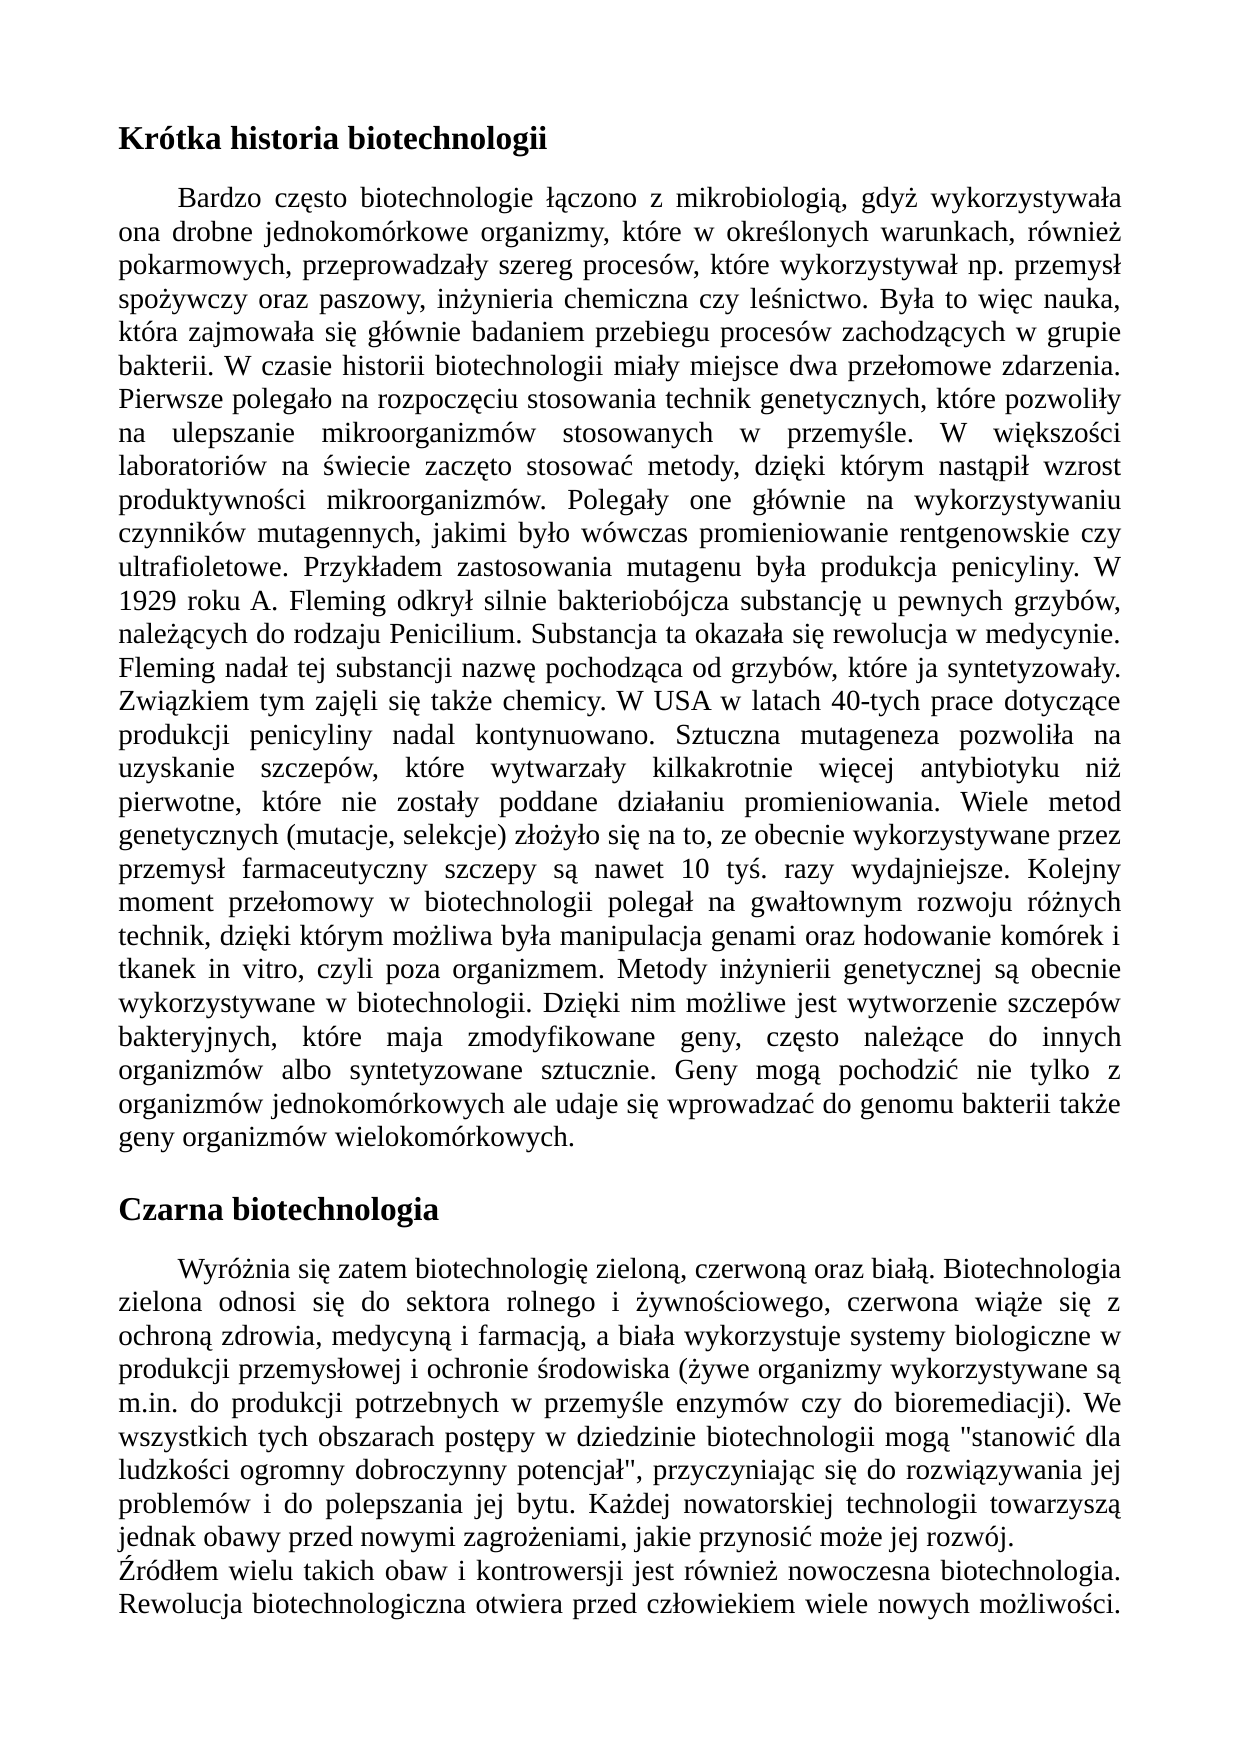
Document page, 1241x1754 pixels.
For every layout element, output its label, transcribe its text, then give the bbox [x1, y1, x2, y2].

text Bardzo często biotechnologie łączono z mikrobiologią, gdyż wykorzystywała ona drobne jednokomórkowe organizmy, które w określonych warunkach, również pokarmowych, przeprowadzały szereg procesów, które wykorzystywał np. przemysł spożywczy oraz paszowy, inżynieria chemiczna czy leśnictwo. Była to więc nauka, która zajmowała się głównie badaniem przebiegu procesów zachodzących w grupie bakterii. W czasie historii biotechnologii miały miejsce dwa przełomowe zdarzenia. Pierwsze polegało na rozpoczęciu stosowania technik genetycznych, które pozwoliły na ulepszanie mikroorganizmów stosowanych w przemyśle. W większości laboratoriów na świecie zaczęto stosować metody, dzięki którym nastąpił wzrost produktywności mikroorganizmów. Polegały one głównie na wykorzystywaniu czynników mutagennych, jakimi było wówczas promieniowanie rentgenowskie czy ultrafioletowe. Przykładem zastosowania mutagenu była produkcja penicyliny. W 1929 roku A. Fleming odkrył silnie bakteriobójcza substancję u pewnych grzybów, należących do rodzaju Penicilium. Substancja ta okazała się rewolucja w medycynie. Fleming nadał tej substancji nazwę pochodząca od grzybów, które ja syntetyzowały. Związkiem tym zajęli się także chemicy. W USA w latach 40-tych prace dotyczące produkcji penicyliny nadal kontynuowano. Sztuczna mutageneza pozwoliła na uzyskanie szczepów, które wytwarzały kilkakrotnie więcej antybiotyku niż pierwotne, które nie zostały poddane działaniu promieniowania. Wiele metod genetycznych (mutacje, selekcje) złożyło się na to, ze obecnie wykorzystywane przez przemysł farmaceutyczny szczepy są nawet 10 tyś. razy wydajniejsze. Kolejny moment przełomowy w biotechnologii polegał na gwałtownym rozwoju różnych technik, dzięki którym możliwa była manipulacja genami oraz hodowanie komórek i tkanek in vitro, czyli poza organizmem. Metody inżynierii genetycznej są obecnie wykorzystywane w biotechnologii. Dzięki nim możliwe jest wytworzenie szczepów bakteryjnych, które maja zmodyfikowane geny, często należące do innych organizmów albo syntetyzowane sztucznie. Geny mogą pochodzić nie tylko z organizmów jednokomórkowych ale udaje się wprowadzać do genomu bakterii także geny organizmów wielokomórkowych. [118, 180, 1122, 1153]
text Czarna biotechnologia [118, 1189, 1122, 1227]
text Źródłem wielu takich obaw i kontrowersji jest również nowoczesna biotechnologia. Rewolucja biotechnologiczna otwiera przed człowiekiem wiele nowych możliwości. [118, 1553, 1122, 1620]
text Krótka historia biotechnologii [118, 118, 1122, 156]
text Wyróżnia się zatem biotechnologię zieloną, czerwoną oraz białą. Biotechnologia zielona odnosi się do sektora rolnego i żywnościowego, czerwona wiąże się z ochroną zdrowia, medycyną i farmacją, a biała wykorzystuje systemy biologiczne w produkcji przemysłowej i ochronie środowiska (żywe organizmy wykorzystywane są m.in. do produkcji potrzebnych w przemyśle enzymów czy do bioremediacji). We wszystkich tych obszarach postępy w dziedzinie biotechnologii mogą "stanowić dla ludzkości ogromny dobroczynny potencjał", przyczyniając się do rozwiązywania jej problemów i do polepszania jej bytu. Każdej nowatorskiej technologii towarzyszą jednak obawy przed nowymi zagrożeniami, jakie przynosić może jej rozwój. [118, 1251, 1122, 1553]
